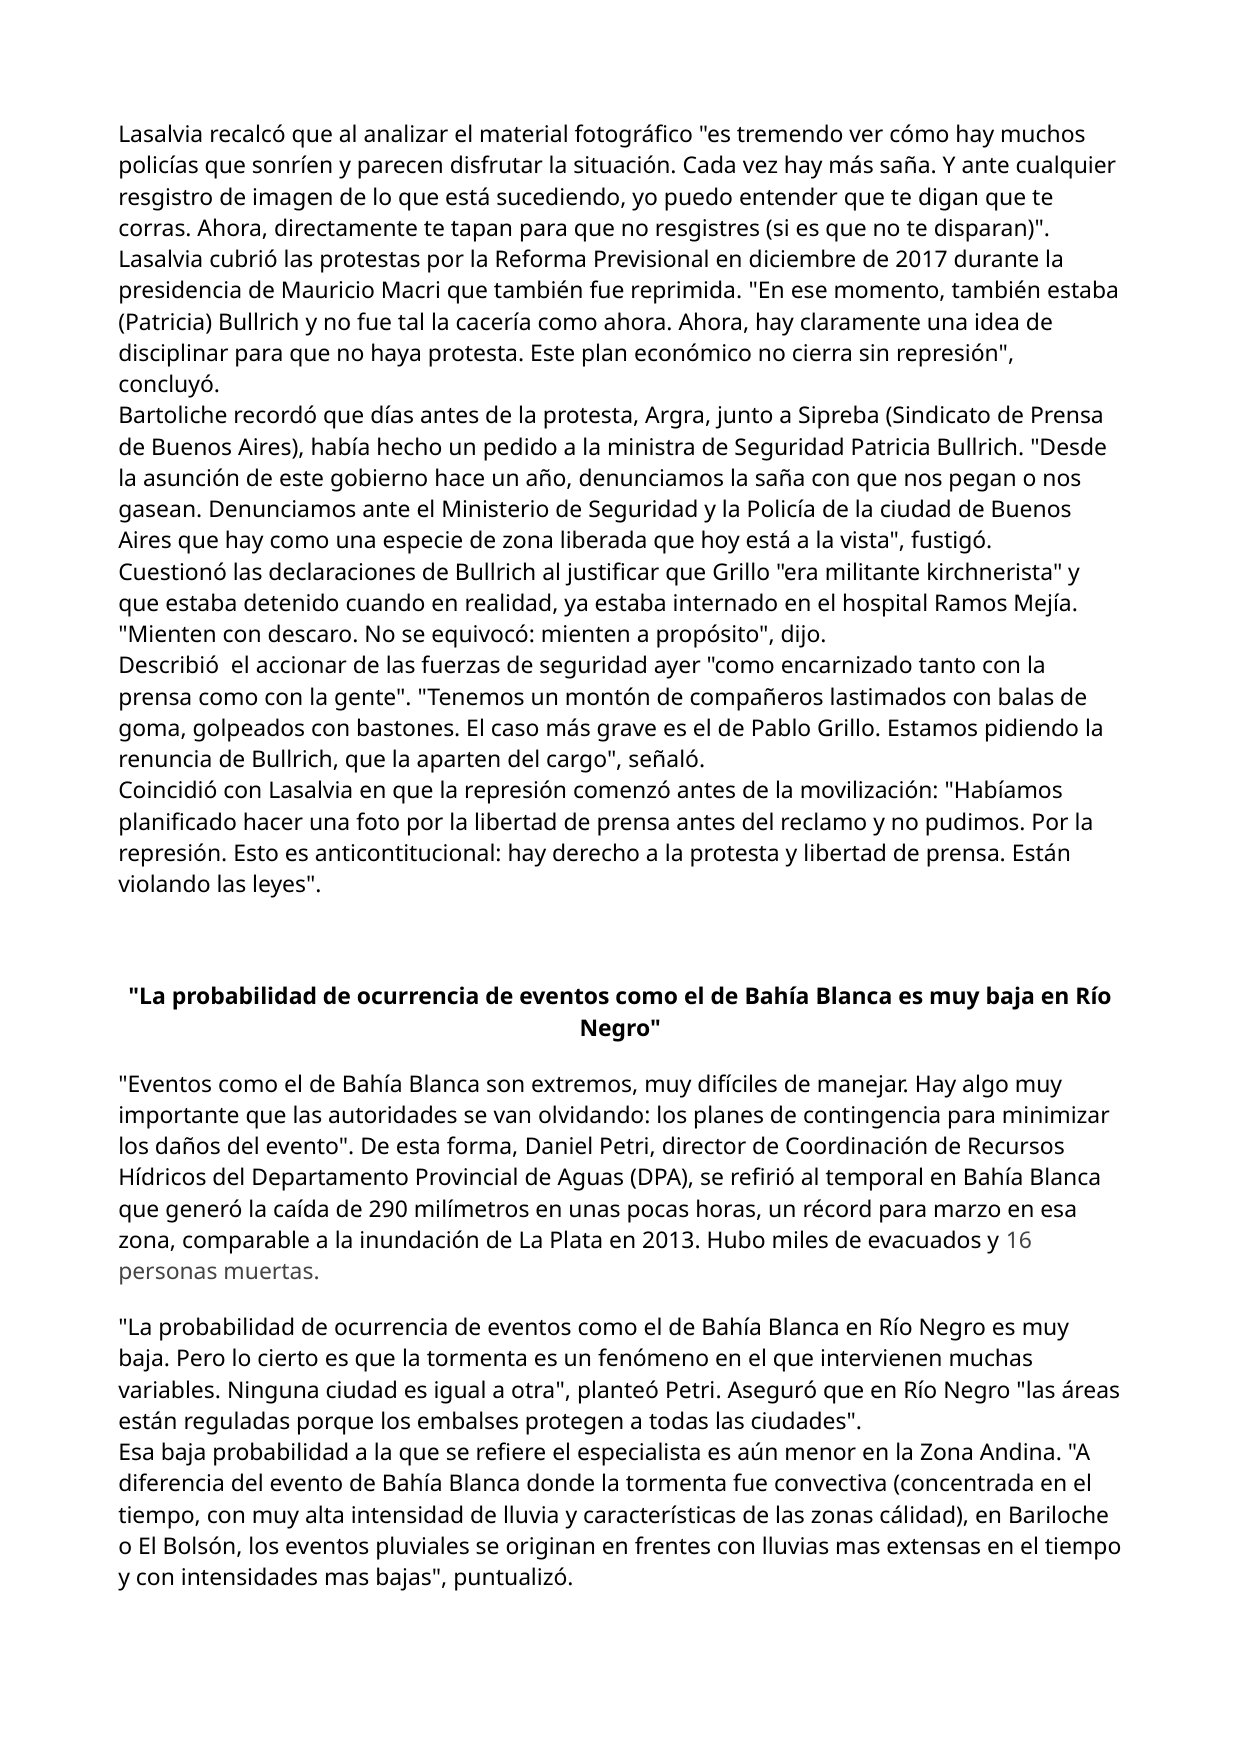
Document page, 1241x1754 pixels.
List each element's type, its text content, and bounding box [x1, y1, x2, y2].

text Describió el accionar de las fuerzas de seguridad ayer "como encarnizado tanto con la prensa como con la gente". "Tenemos un montón de compañeros lastimados con balas de goma, golpeados con bastones. El caso más grave es el de Pablo Grillo. Estamos pidiendo la renuncia de Bullrich, que la aparten del cargo", señaló. [118, 649, 1122, 774]
text Coincidió con Lasalvia en que la represión comenzó antes de la movilización: "Habíamos planificado hacer una foto por la libertad de prensa antes del reclamo y no pudimos. Por la represión. Esto es anticontitucional: hay derecho a la protesta y libertad de prensa. Están violando las leyes". [118, 774, 1122, 899]
text Cuestionó las declaraciones de Bullrich al justificar que Grillo "era militante kirchnerista" y que estaba detenido cuando en realidad, ya estaba internado en el hospital Ramos Mejía. "Mienten con descaro. No se equivocó: mienten a propósito", dijo. [118, 556, 1122, 649]
text Lasalvia recalcó que al analizar el material fotográfico "es tremendo ver cómo hay muchos policías que sonríen y parecen disfrutar la situación. Cada vez hay más saña. Y ante cualquier resgistro de imagen de lo que está sucediendo, yo puedo entender que te digan que te corras. Ahora, directamente te tapan para que no resgistres (si es que no te disparan)". [118, 118, 1122, 243]
text Bartoliche recordó que días antes de la protesta, Argra, junto a Sipreba (Sindicato de Prensa de Buenos Aires), había hecho un pedido a la ministra de Seguridad Patricia Bullrich. "Desde la asunción de este gobierno hace un año, denunciamos la saña con que nos pegan o nos gasean. Denunciamos ante el Ministerio de Seguridad y la Policía de la ciudad de Buenos Aires que hay como una especie de zona liberada que hoy está a la vista", fustigó. [118, 399, 1122, 556]
text Lasalvia cubrió las protestas por la Reforma Previsional en diciembre de 2017 durante la presidencia de Mauricio Macri que también fue reprimida. "En ese momento, también estaba (Patricia) Bullrich y no fue tal la cacería como ahora. Ahora, hay claramente una idea de disciplinar para que no haya protesta. Este plan económico no cierra sin represión", concluyó. [118, 243, 1122, 399]
text "Eventos como el de Bahía Blanca son extremos, muy difíciles de manejar. Hay algo muy importante que las autoridades se van olvidando: los planes de contingencia para minimizar los daños del evento". De esta forma, Daniel Petri, director de Coordinación de Recursos Hídricos del Departamento Provincial de Aguas (DPA), se refirió al temporal en Bahía Blanca que generó la caída de 290 milímetros en unas pocas horas, un récord para marzo en esa zona, comparable a la inundación de La Plata en 2013. Hubo miles de evacuados y 16 personas muertas. [118, 1067, 1122, 1286]
text "La probabilidad de ocurrencia de eventos como el de Bahía Blanca es muy baja en Río Negro" [118, 980, 1122, 1043]
text "La probabilidad de ocurrencia de eventos como el de Bahía Blanca en Río Negro es muy baja. Pero lo cierto es que la tormenta es un fenómeno en el que intervienen muchas variables. Ninguna ciudad es igual a otra", planteó Petri. Aseguró que en Río Negro "las áreas están reguladas porque los embalses protegen a todas las ciudades". [118, 1311, 1122, 1436]
text Esa baja probabilidad a la que se refiere el especialista es aún menor en la Zona Andina. "A diferencia del evento de Bahía Blanca donde la tormenta fue convectiva (concentrada en el tiempo, con muy alta intensidad de lluvia y características de las zonas cálidad), en Bariloche o El Bolsón, los eventos pluviales se originan en frentes con lluvias mas extensas en el tiempo y con intensidades mas bajas", puntualizó. [118, 1436, 1122, 1592]
